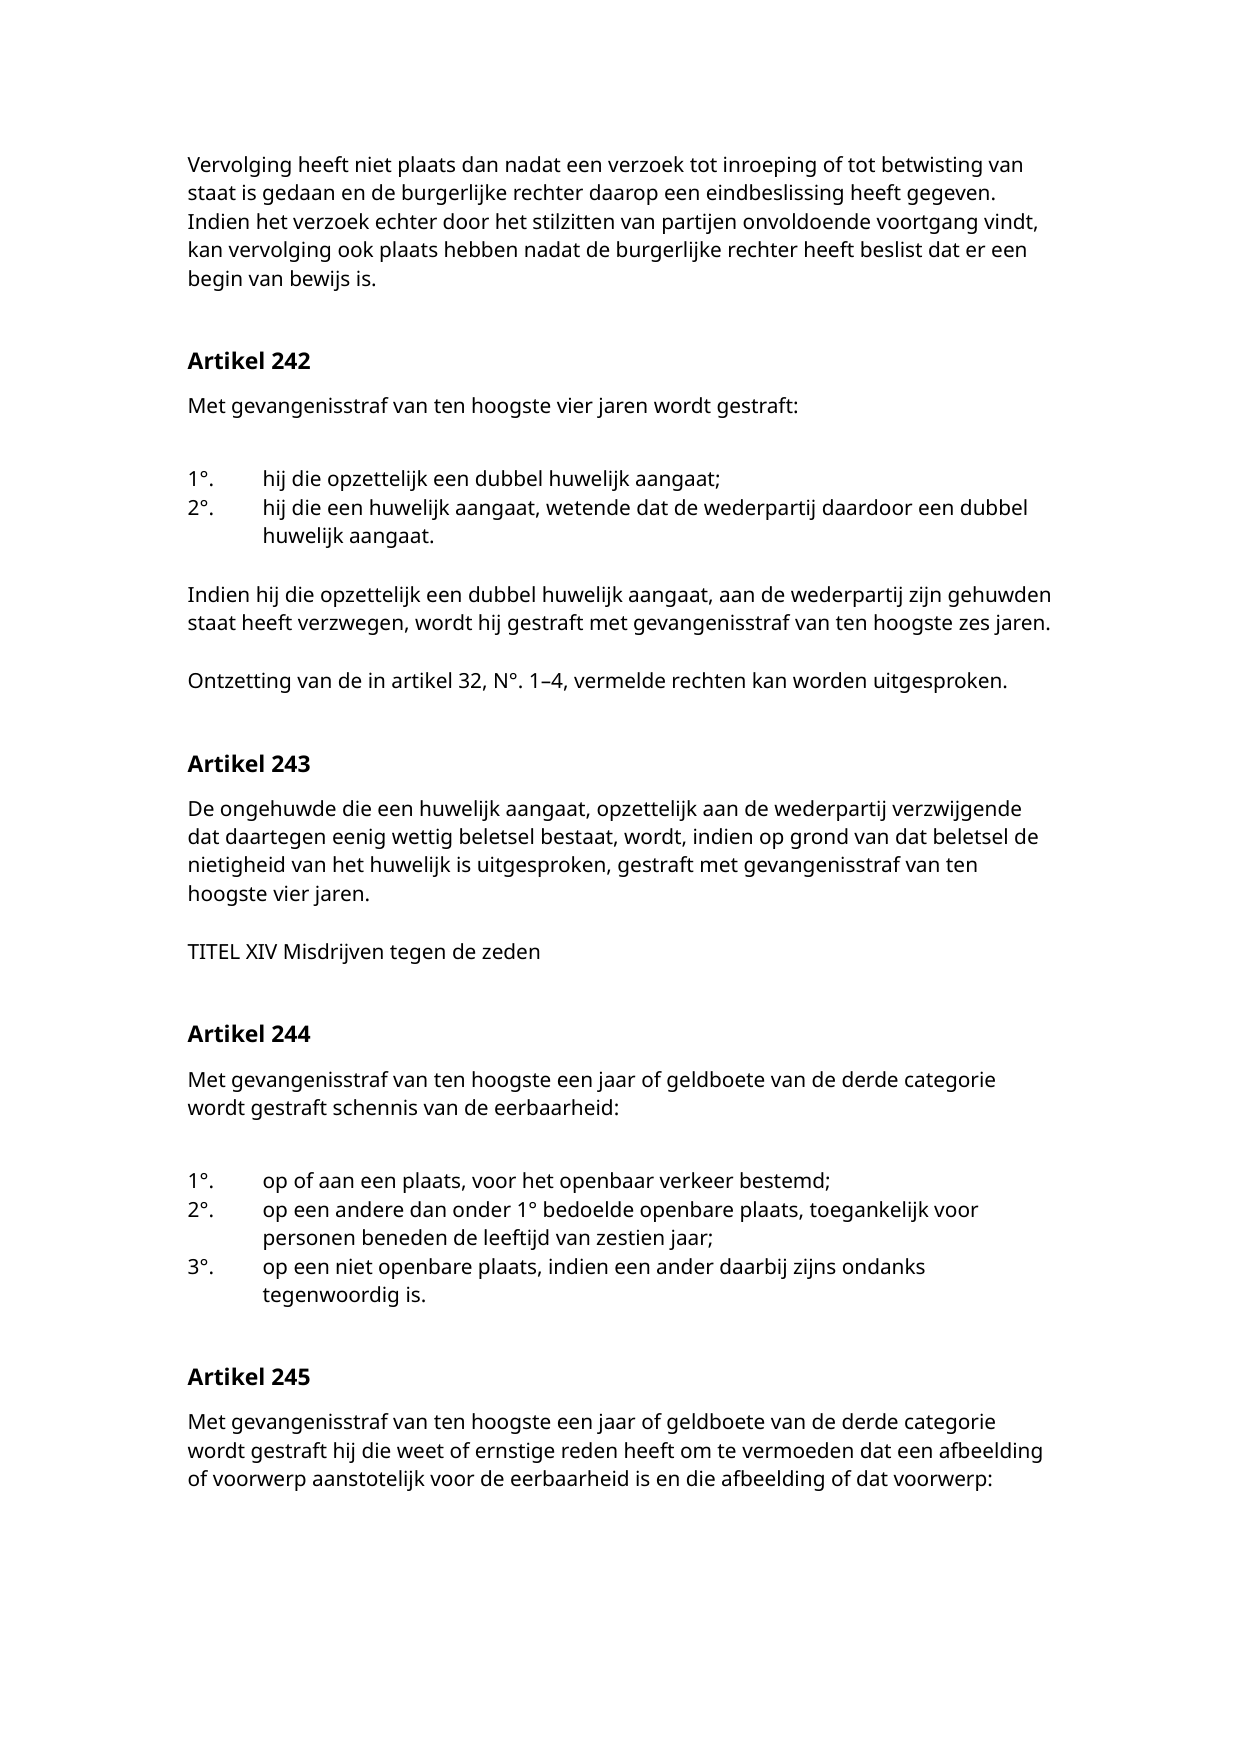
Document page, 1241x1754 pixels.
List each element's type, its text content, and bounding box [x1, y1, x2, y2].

text Met gevangenisstraf van ten hoogste een jaar of geldboete van de derde categorie wordt gestraft hij die weet of ernstige reden heeft om te vermoeden dat een afbeelding of voorwerp aanstotelijk voor de eerbaarheid is en die afbeelding of dat voorwerp: [187, 1407, 1053, 1493]
text Ontzetting van de in artikel 32, N°. 1–4, vermelde rechten kan worden uitgesproken. [187, 667, 1053, 695]
subtitle TITEL XIV Misdrijven tegen de zeden [187, 937, 1053, 966]
text Met gevangenisstraf van ten hoogste vier jaren wordt gestraft: [187, 391, 1053, 419]
subtitle Artikel 242 [187, 345, 1053, 376]
list hij die een huwelijk aangaat, wetende dat de wederpartij daardoor een dubbel huwelijk aangaat. [187, 493, 1053, 550]
text Met gevangenisstraf van ten hoogste een jaar of geldboete van de derde categorie wordt gestraft schennis van de eerbaarheid: [187, 1065, 1053, 1122]
subtitle Artikel 243 [187, 747, 1053, 779]
list op of aan een plaats, voor het openbaar verkeer bestemd; [187, 1167, 1053, 1195]
list op een niet openbare plaats, indien een ander daarbij zijns ondanks tegenwoordig is. [187, 1252, 1053, 1309]
text Vervolging heeft niet plaats dan nadat een verzoek tot inroeping of tot betwisting van staat is gedaan en de burgerlijke rechter daarop een eindbeslissing heeft gegeven. Indien het verzoek echter door het stilzitten van partijen onvoldoende voortgang vindt, kan vervolging ook plaats hebben nadat de burgerlijke rechter heeft beslist dat er een begin van bewijs is. [187, 150, 1053, 292]
text Indien hij die opzettelijk een dubbel huwelijk aangaat, aan de wederpartij zijn gehuwden staat heeft verzwegen, wordt hij gestraft met gevangenisstraf van ten hoogste zes jaren. [187, 580, 1053, 637]
list op een andere dan onder 1° bedoelde openbare plaats, toegankelijk voor personen beneden de leeftijd van zestien jaar; [187, 1195, 1053, 1252]
subtitle Artikel 245 [187, 1361, 1053, 1392]
text De ongehuwde die een huwelijk aangaat, opzettelijk aan de wederpartij verzwijgende dat daartegen eenig wettig beletsel bestaat, wordt, indien op grond van dat beletsel de nietigheid van het huwelijk is uitgesproken, gestraft met gevangenisstraf van ten hoogste vier jaren. [187, 794, 1053, 907]
list hij die opzettelijk een dubbel huwelijk aangaat; [187, 464, 1053, 493]
subtitle Artikel 244 [187, 1018, 1053, 1050]
